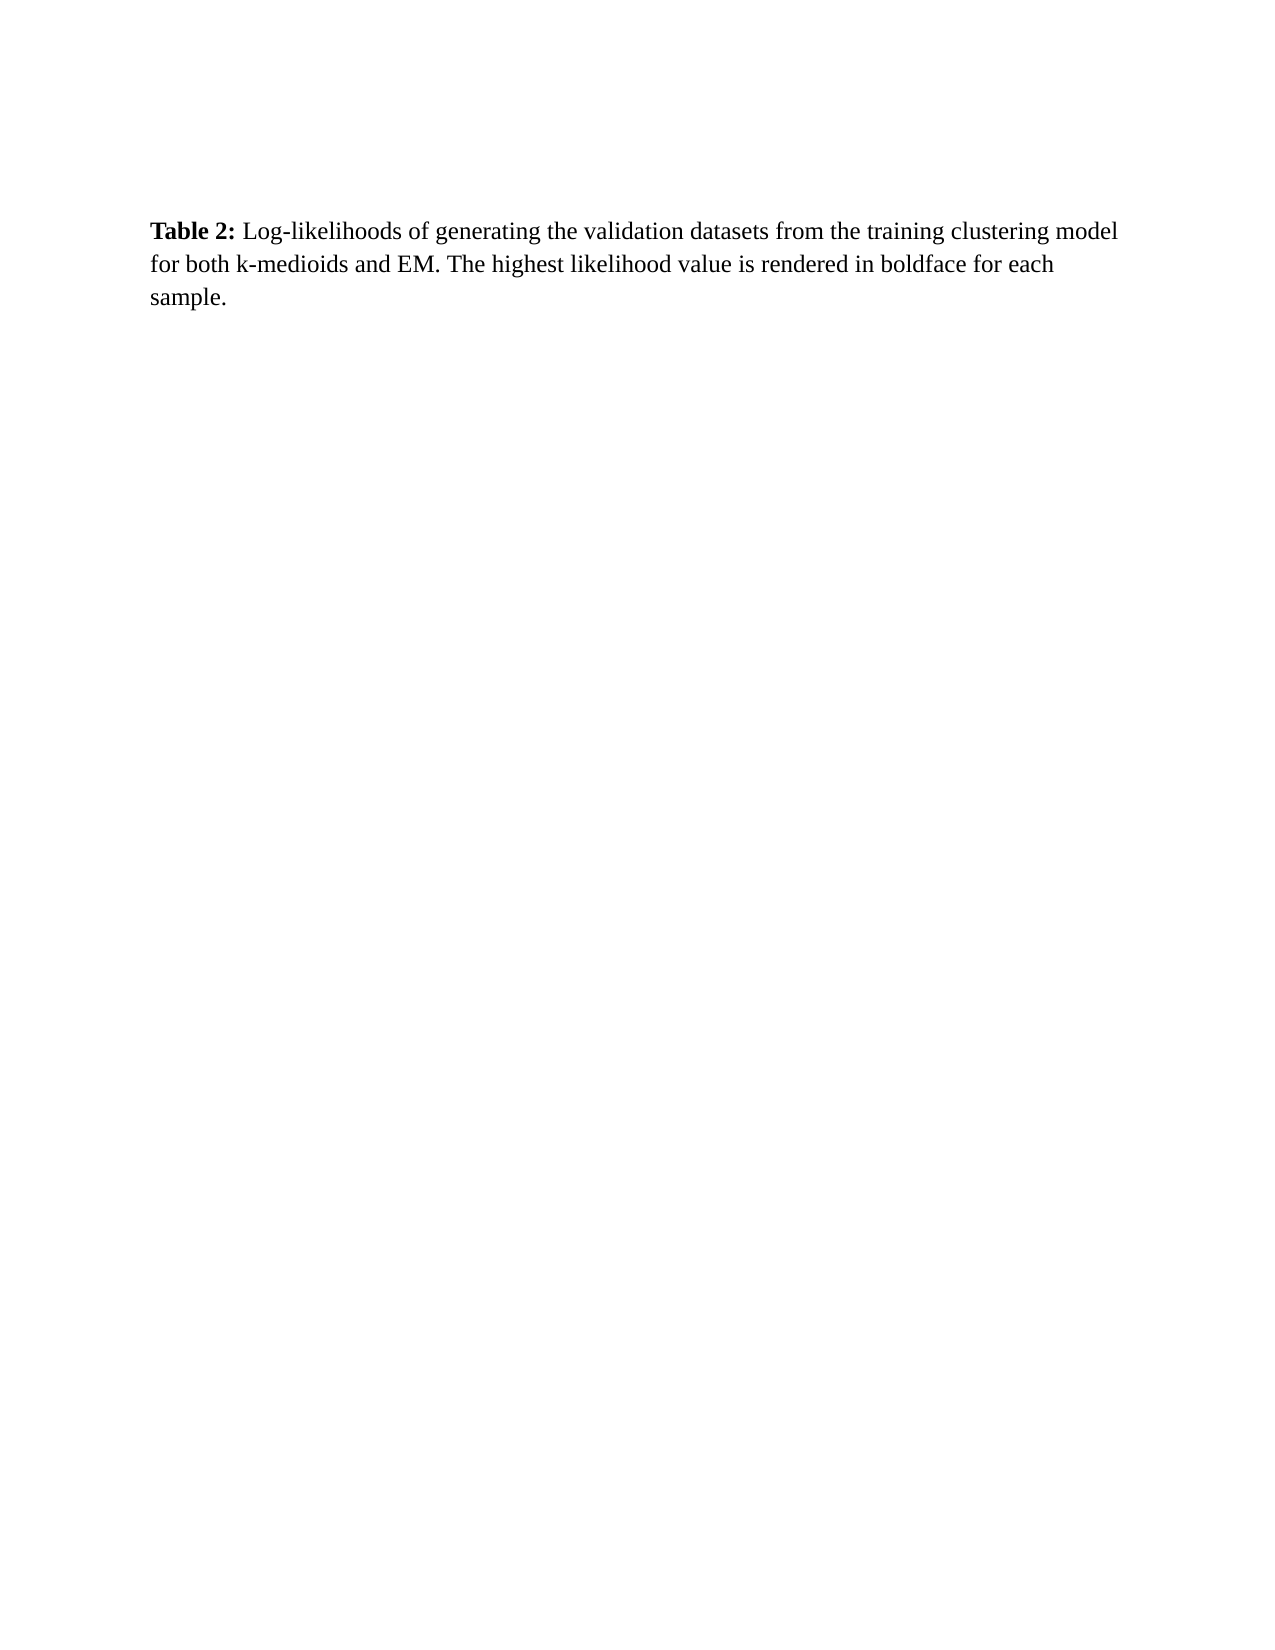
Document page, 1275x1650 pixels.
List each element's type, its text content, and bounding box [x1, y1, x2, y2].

text Table 2: Log-likelihoods of generating the validation datasets from the training clustering model for both k-medioids and EM. The highest likelihood value is rendered in boldface for each sample. [150, 216, 1125, 311]
